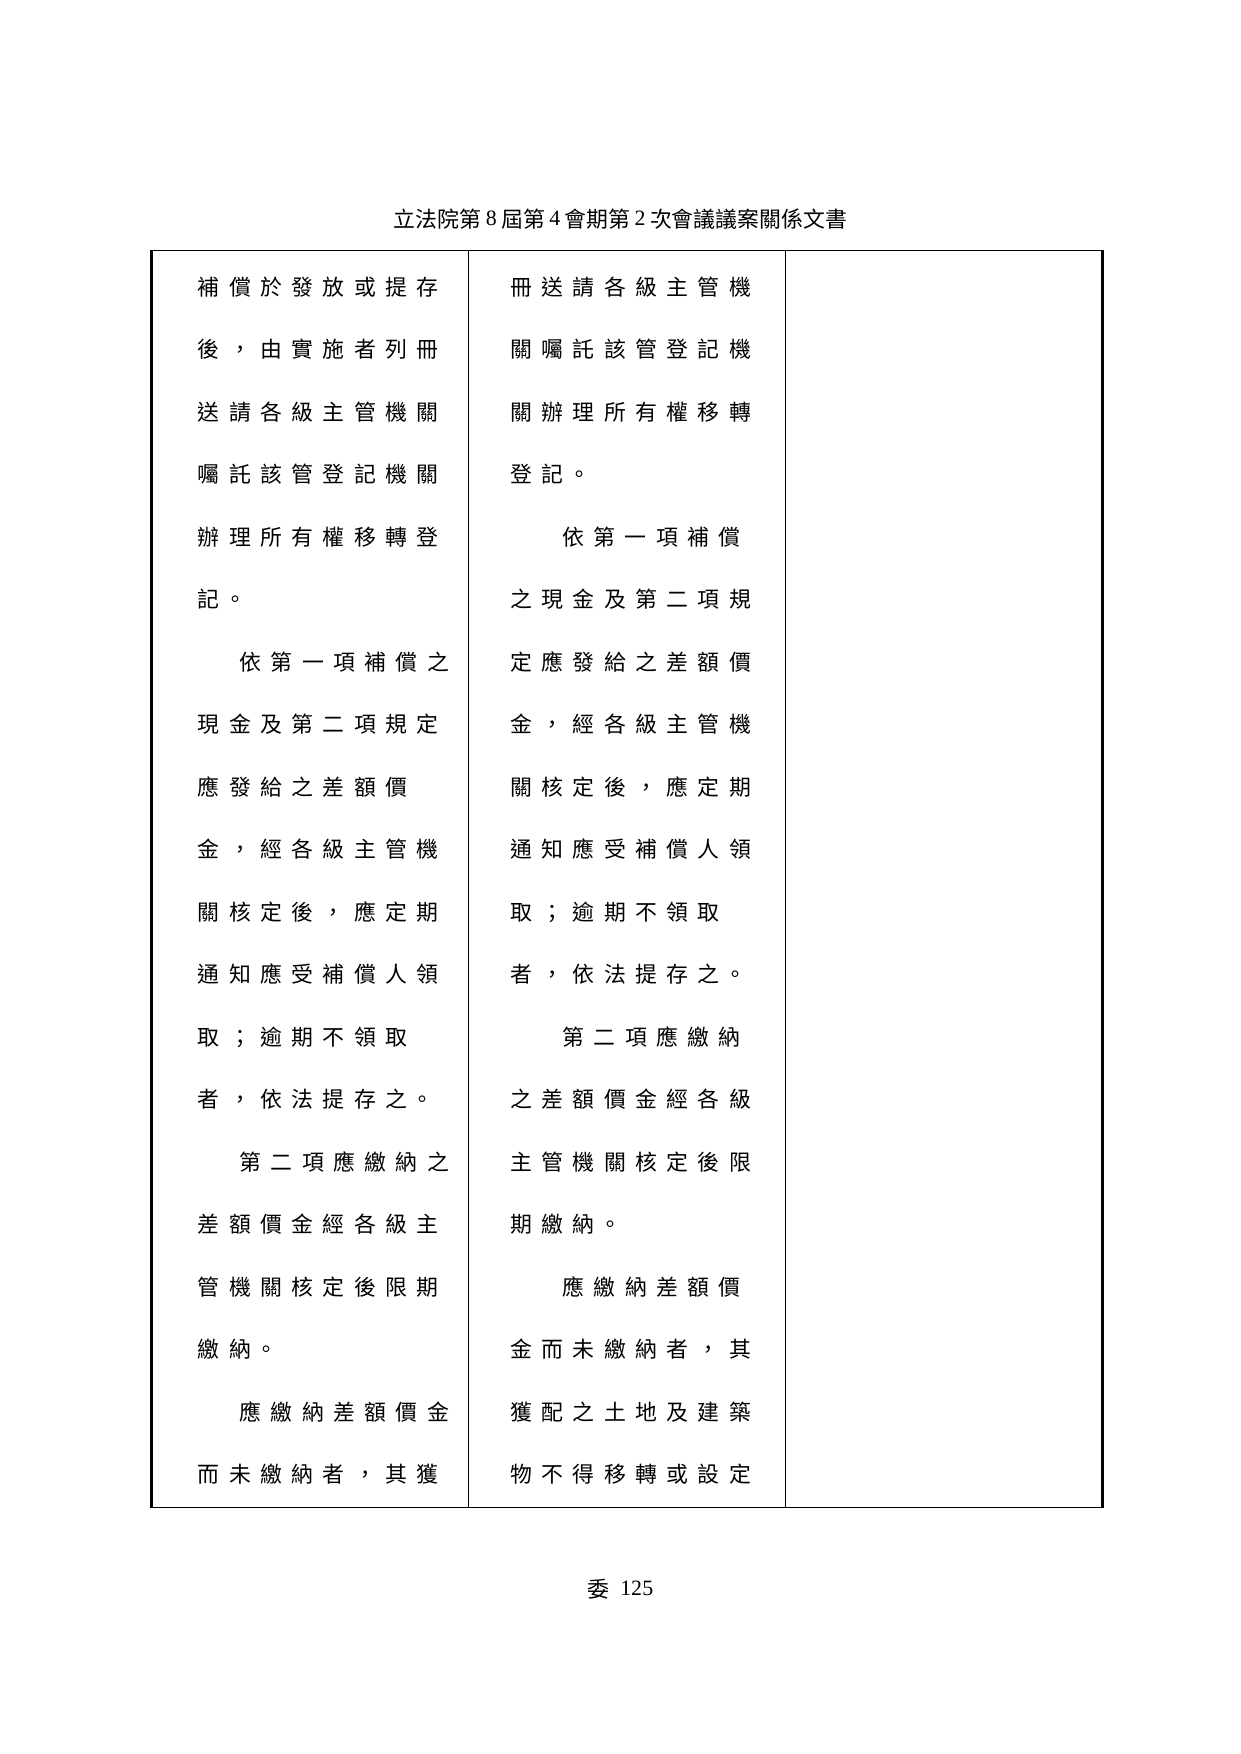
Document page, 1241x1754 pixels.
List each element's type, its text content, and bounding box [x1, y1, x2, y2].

table_cell 補償於發放或提存後，由實施者列冊送請各級主管機關囑託該管登記機關辦理所有權移轉登記。 依第一項補償之現金及第二項規定應發給之差額價金，經各級主管機關核定後，應定期通知應受補償人領取；逾期不領取者，依法提存之。 第二項應繳納之差額價金經各級主管機關核定後限期繳納。 應繳納差額價金而未繳納者，其獲 [153, 251, 468, 1507]
table_cell [786, 251, 1101, 1507]
table_cell 冊送請各級主管機關囑託該管登記機關辦理所有權移轉登記。 依第一項補償之現金及第二項規定應發給之差額價金，經各級主管機關核定後，應定期通知應受補償人領取；逾期不領取者，依法提存之。 第二項應繳納之差額價金經各級主管機關核定後限期繳納。 應繳納差額價金而未繳納者，其獲配之土地及建築物不得移轉或設定 [469, 251, 785, 1507]
